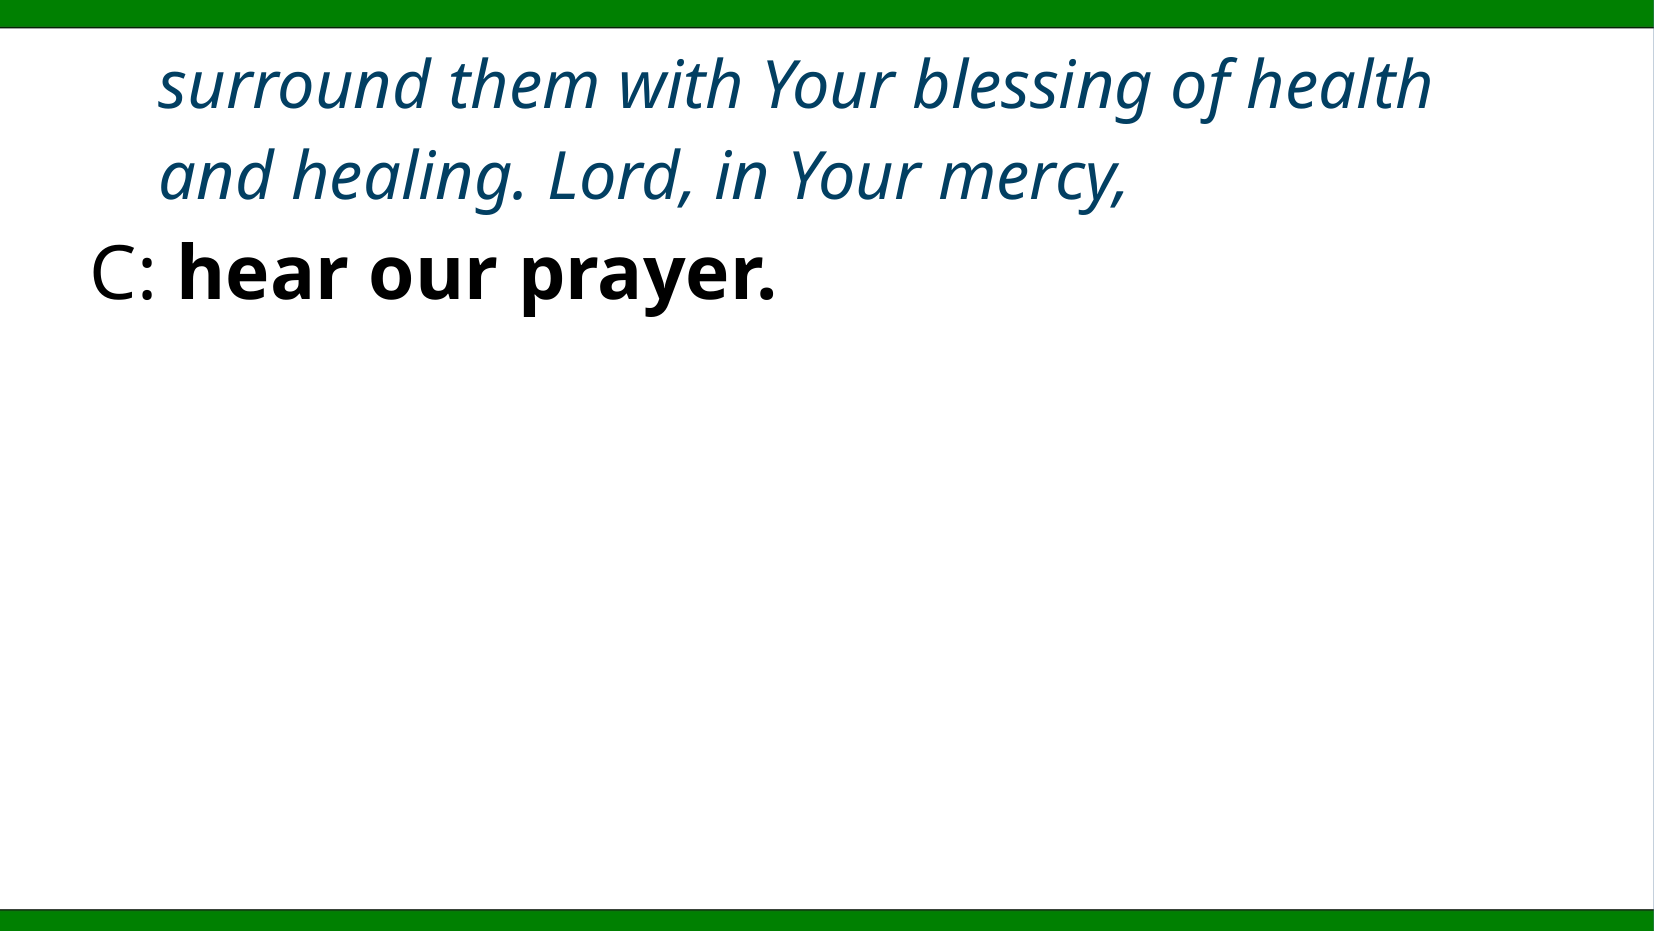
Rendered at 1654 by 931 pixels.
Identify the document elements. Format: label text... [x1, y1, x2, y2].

picture [0, 0, 1654, 931]
text_box surround them with Your blessing of health and healing. Lord, in Your mercy, C: hear our prayer. [75, 30, 1591, 323]
